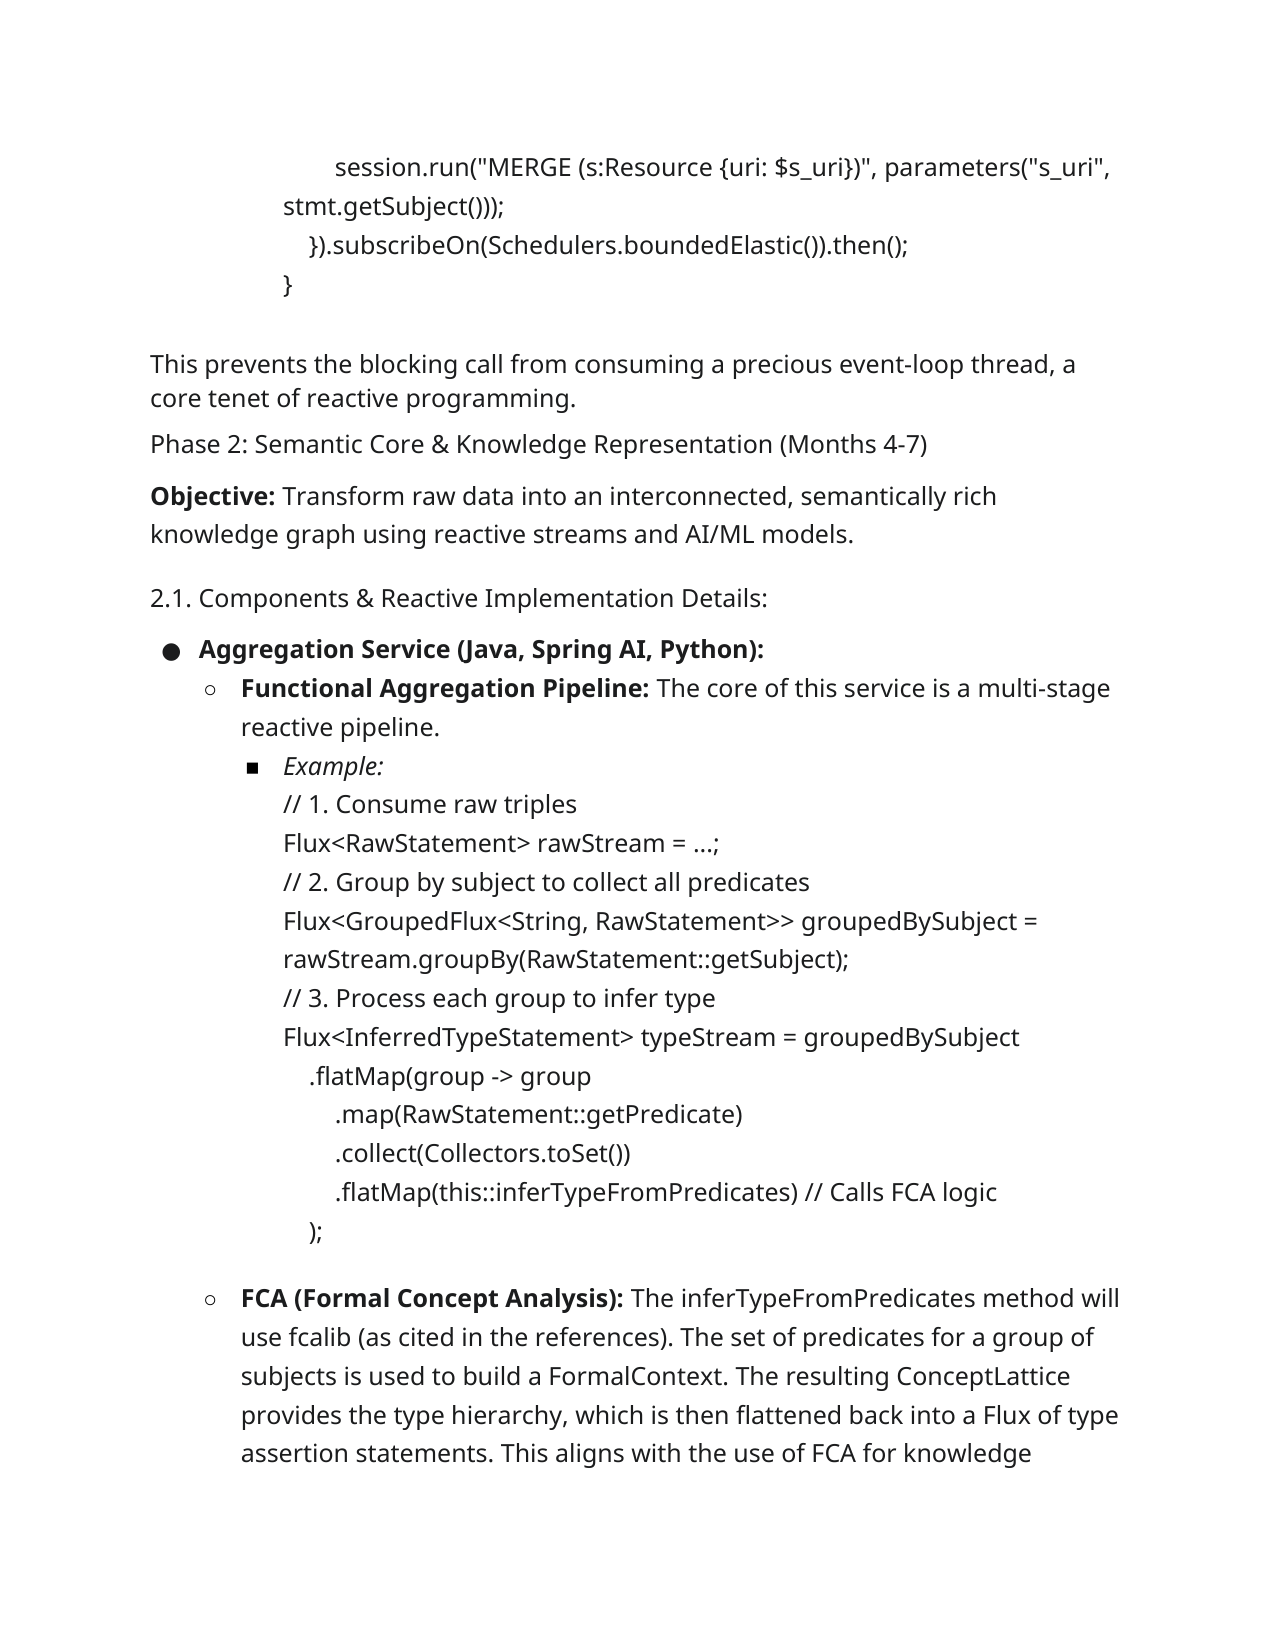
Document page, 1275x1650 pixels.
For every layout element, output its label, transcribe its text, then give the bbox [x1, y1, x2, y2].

list Aggregation Service (Java, Spring AI, Python): [161, 632, 1125, 666]
list Example: // 1. Consume raw triples Flux<RawStatement> rawStream = ...; // 2. Group by subject to collect all predicates Flux<GroupedFlux<String, RawStatement>> groupedBySubject = rawStream.groupBy(RawStatement::getSubject); // 3. Process each group to infer type Flux<InferredTypeStatement> typeStream = groupedBySubject .flatMap(group -> group .map(RawStatement::getPredicate) .collect(Collectors.toSet()) .flatMap(this::inferTypeFromPredicates) // Calls FCA logic ); [245, 748, 1125, 1277]
list session.run("MERGE (s:Resource {uri: $s_uri})", parameters("s_uri", stmt.getSubject())); }).subscribeOn(Schedulers.boundedElastic()).then(); } [245, 150, 1125, 330]
list Functional Aggregation Pipeline: The core of this service is a multi-stage reactive pipeline. [203, 671, 1125, 744]
subtitle 2.1. Components & Reactive Implementation Details: [150, 581, 1125, 615]
text This prevents the blocking call from consuming a precious event-loop thread, a core tenet of reactive programming. [150, 346, 1125, 414]
text Objective: Transform raw data into an interconnected, semantically rich knowledge graph using reactive streams and AI/ML models. [150, 478, 1125, 551]
list FCA (Formal Concept Analysis): The inferTypeFromPredicates method will use fcalib (as cited in the references). The set of predicates for a group of subjects is used to build a FormalContext. The resulting ConceptLattice provides the type hierarchy, which is then flattened back into a Flux of type assertion statements. This aligns with the use of FCA for knowledge [203, 1281, 1125, 1470]
subtitle Phase 2: Semantic Core & Knowledge Representation (Months 4-7) [150, 427, 1125, 461]
